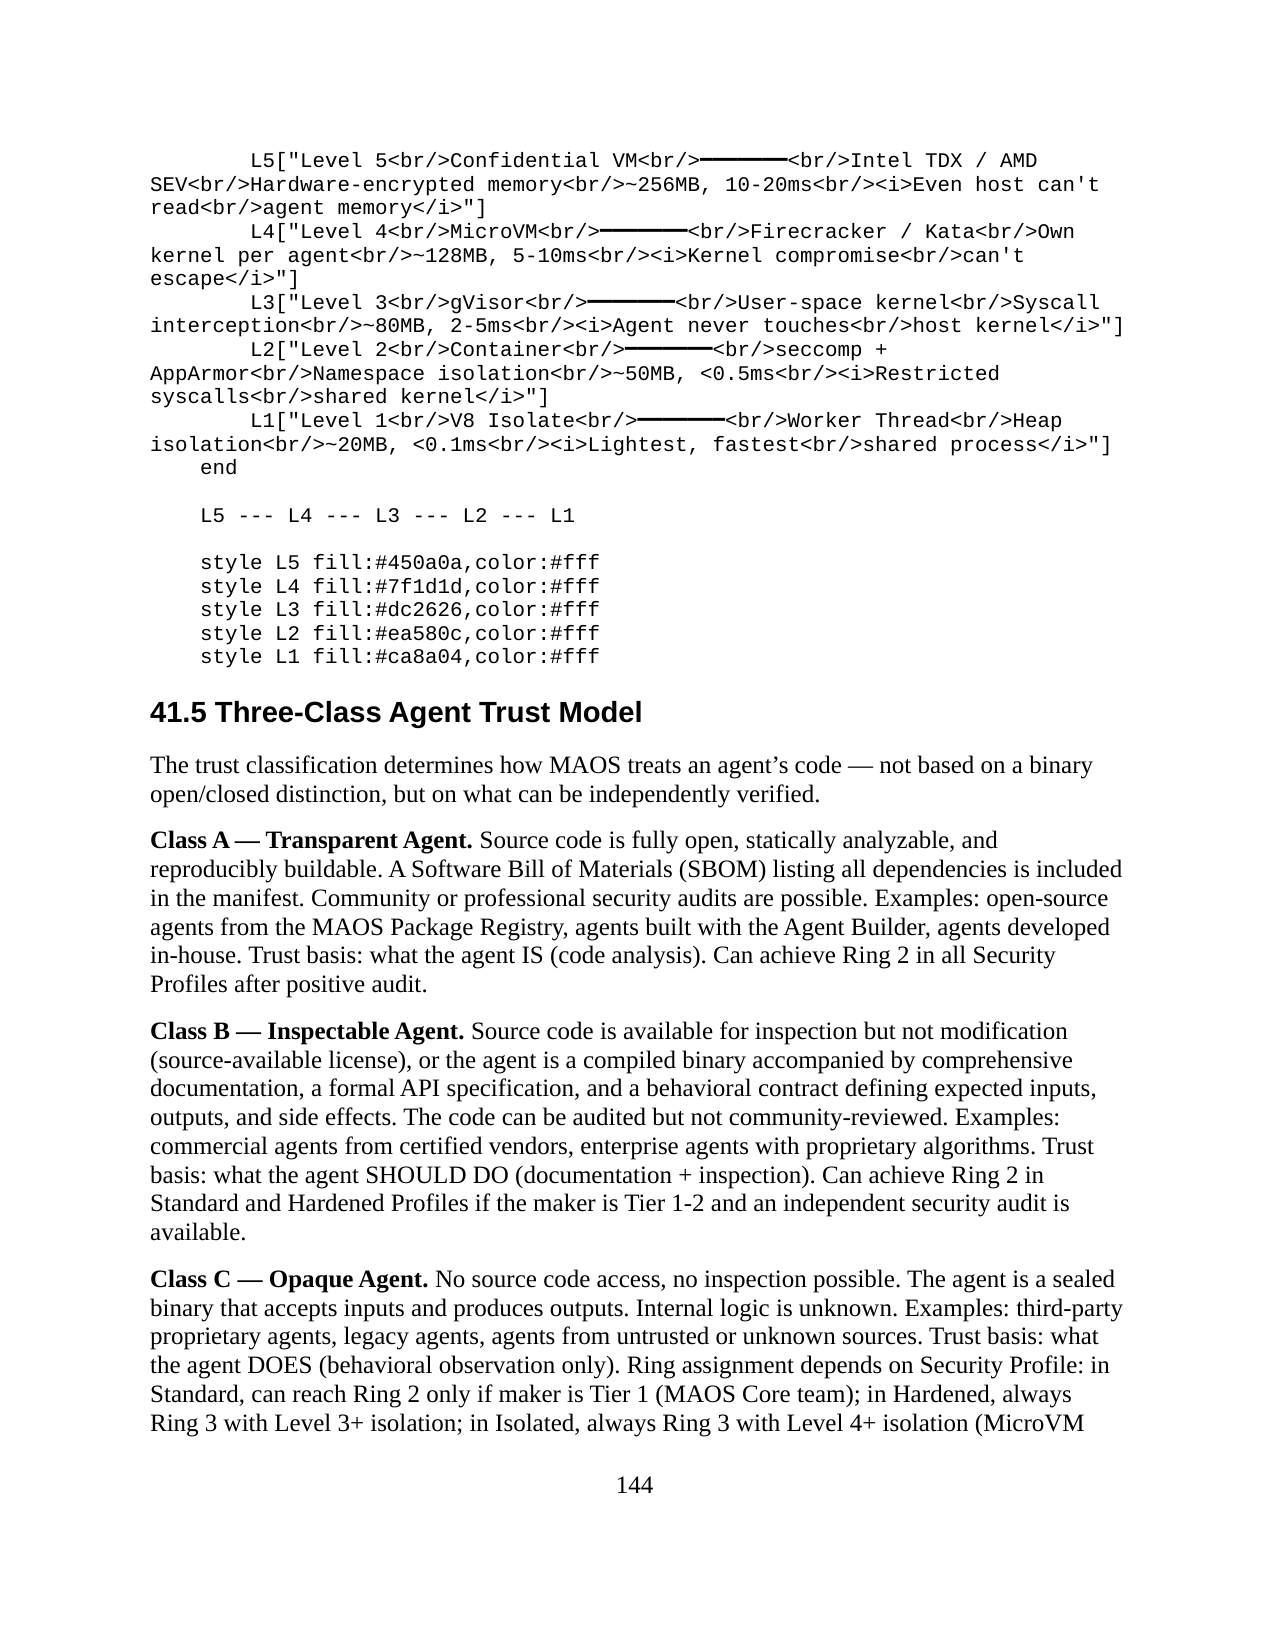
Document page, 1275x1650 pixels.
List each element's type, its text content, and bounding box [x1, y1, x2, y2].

text style L1 fill:#ca8a04,color:#fff [150, 647, 1125, 670]
text L5["Level 5<br/>Confidential VM<br/>━━━━━━━<br/>Intel TDX / AMD SEV<br/>Hardware-encrypted memory<br/>~256MB, 10-20ms<br/><i>Even host can't read<br/>agent memory</i>"] [150, 150, 1125, 221]
text style L5 fill:#450a0a,color:#fff [150, 552, 1125, 576]
text style L2 fill:#ea580c,color:#fff [150, 623, 1125, 647]
text Class A — Transparent Agent. Source code is fully open, statically analyzable, and reproducibly buildable. A Software Bill of Materials (SBOM) listing all dependencies is included in the manifest. Community or professional security audits are possible. Examples: open-source agents from the MAOS Package Registry, agents built with the Agent Builder, agents developed in-house. Trust basis: what the agent IS (code analysis). Can achieve Ring 2 in all Security Profiles after positive audit. [150, 826, 1125, 998]
text Class C — Opaque Agent. No source code access, no inspection possible. The agent is a sealed binary that accepts inputs and produces outputs. Internal logic is unknown. Examples: third-party proprietary agents, legacy agents, agents from untrusted or unknown sources. Trust basis: what the agent DOES (behavioral observation only). Ring assignment depends on Security Profile: in Standard, can reach Ring 2 only if maker is Tier 1 (MAOS Core team); in Hardened, always Ring 3 with Level 3+ isolation; in Isolated, always Ring 3 with Level 4+ isolation (MicroVM [150, 1264, 1125, 1436]
text Class B — Inspectable Agent. Source code is available for inspection but not modification (source-available license), or the agent is a compiled binary accompanied by comprehensive documentation, a formal API specification, and a behavioral contract defining expected inputs, outputs, and side effects. The code can be audited but not community-reviewed. Examples: commercial agents from certified vendors, enterprise agents with proprietary algorithms. Trust basis: what the agent SHOULD DO (documentation + inspection). Can achieve Ring 2 in Standard and Hardened Profiles if the maker is Tier 1-2 and an independent security audit is available. [150, 1016, 1125, 1246]
text L4["Level 4<br/>MicroVM<br/>━━━━━━━<br/>Firecracker / Kata<br/>Own kernel per agent<br/>~128MB, 5-10ms<br/><i>Kernel compromise<br/>can't escape</i>"] [150, 221, 1125, 292]
text L5 --- L4 --- L3 --- L2 --- L1 [150, 505, 1125, 528]
text L1["Level 1<br/>V8 Isolate<br/>━━━━━━━<br/>Worker Thread<br/>Heap isolation<br/>~20MB, <0.1ms<br/><i>Lightest, fastest<br/>shared process</i>"] [150, 410, 1125, 457]
text style L4 fill:#7f1d1d,color:#fff [150, 576, 1125, 599]
text end [150, 457, 1125, 481]
text The trust classification determines how MAOS treats an agent’s code — not based on a binary open/closed distinction, but on what can be independently verified. [150, 750, 1125, 808]
subtitle 41.5 Three-Class Agent Trust Model [150, 695, 1125, 729]
text L3["Level 3<br/>gVisor<br/>━━━━━━━<br/>User-space kernel<br/>Syscall interception<br/>~80MB, 2-5ms<br/><i>Agent never touches<br/>host kernel</i>"] [150, 292, 1125, 339]
text style L3 fill:#dc2626,color:#fff [150, 599, 1125, 623]
text L2["Level 2<br/>Container<br/>━━━━━━━<br/>seccomp + AppArmor<br/>Namespace isolation<br/>~50MB, <0.5ms<br/><i>Restricted syscalls<br/>shared kernel</i>"] [150, 339, 1125, 410]
